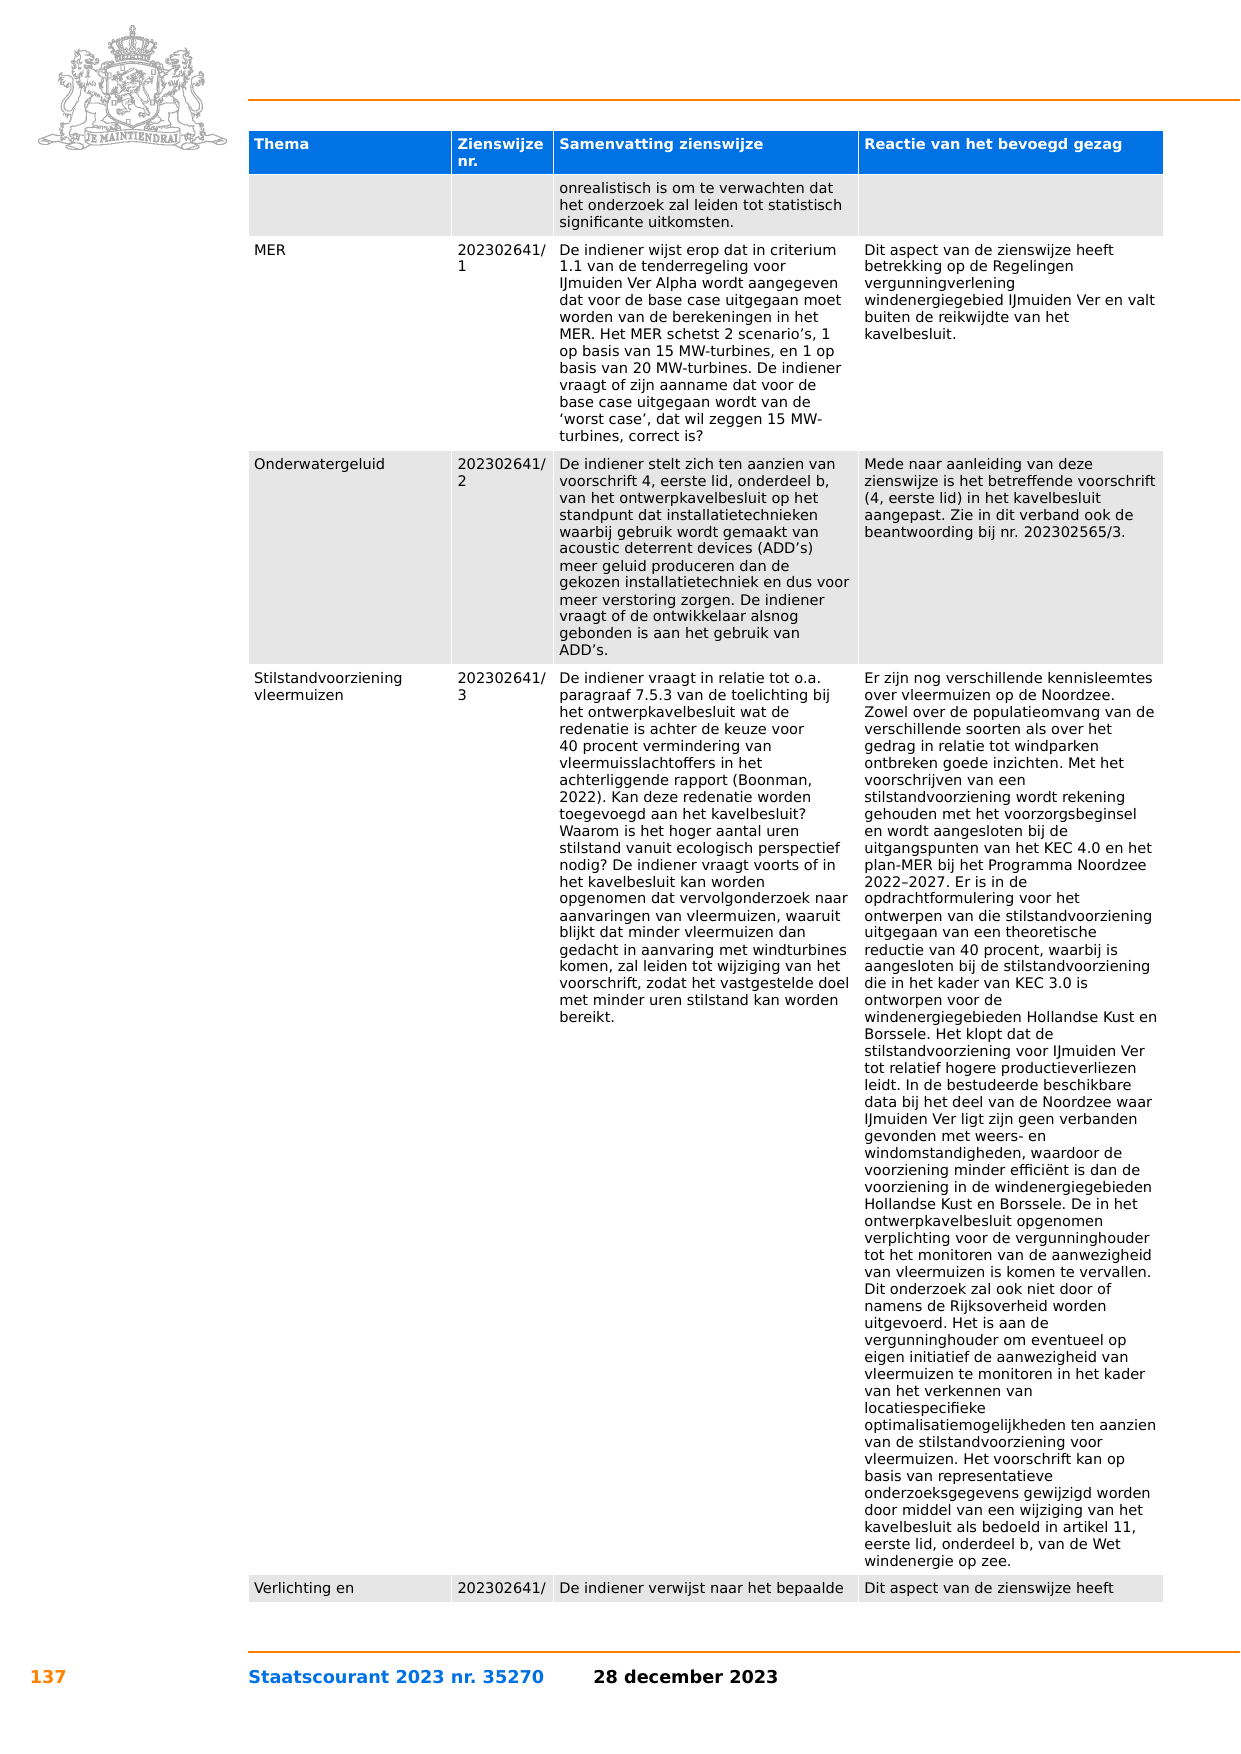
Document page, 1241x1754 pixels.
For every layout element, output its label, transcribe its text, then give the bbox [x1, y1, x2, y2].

table_cell onrealistisch is om te verwachten dat het onderzoek zal leiden tot statistisch significante uitkomsten. [554, 175, 858, 236]
table_cell [249, 175, 451, 236]
table_cell 202302641/ [452, 1575, 553, 1602]
table_cell 202302641/2 [452, 451, 553, 664]
table_cell Mede naar aanleiding van deze zienswijze is het betreffende voorschrift (4, eerste lid) in het kavelbesluit aangepast. Zie in dit verband ook de beantwoording bij nr. 202302565/3. [859, 451, 1163, 664]
table_cell Dit aspect van de zienswijze heeft [859, 1575, 1163, 1602]
table_cell De indiener verwijst naar het bepaalde [554, 1575, 858, 1602]
table_cell De indiener vraagt in relatie tot o.a. paragraaf 7.5.3 van de toelichting bij het ontwerpkavelbesluit wat de redenatie is achter de keuze voor 40 procent vermindering van vleermuisslachtoffers in het achterliggende rapport (Boonman, 2022). Kan deze redenatie worden toegevoegd aan het kavelbesluit? Waarom is het hoger aantal uren stilstand vanuit ecologisch perspectief nodig? De indiener vraagt voorts of in het kavelbesluit kan worden opgenomen dat vervolgonderzoek naar aanvaringen van vleermuizen, waaruit blijkt dat minder vleermuizen dan gedacht in aanvaring met windturbines komen, zal leiden tot wijziging van het voorschrift, zodat het vastgestelde doel met minder uren stilstand kan worden bereikt. [554, 665, 858, 1574]
table_header Samenvatting zienswijze [554, 131, 858, 174]
table_cell Dit aspect van de zienswijze heeft betrekking op de Regelingen vergunningverlening windenergiegebied IJmuiden Ver en valt buiten de reikwijdte van het kavelbesluit. [859, 237, 1163, 450]
table_cell 202302641/1 [452, 237, 553, 450]
table_cell De indiener stelt zich ten aanzien van voorschrift 4, eerste lid, onderdeel b, van het ontwerpkavelbesluit op het standpunt dat installatietechnieken waarbij gebruik wordt gemaakt van acoustic deterrent devices (ADD’s) meer geluid produceren dan de gekozen installatietechniek en dus voor meer verstoring zorgen. De indiener vraagt of de ontwikkelaar alsnog gebonden is aan het gebruik van ADD’s. [554, 451, 858, 664]
table_cell De indiener wijst erop dat in criterium 1.1 van de tenderregeling voor IJmuiden Ver Alpha wordt aangegeven dat voor de base case uitgegaan moet worden van de berekeningen in het MER. Het MER schetst 2 scenario’s, 1 op basis van 15 MW-turbines, en 1 op basis van 20 MW-turbines. De indiener vraagt of zijn aanname dat voor de base case uitgegaan wordt van de ‘worst case’, dat wil zeggen 15 MW-turbines, correct is? [554, 237, 858, 450]
table_cell Verlichting en [249, 1575, 451, 1602]
table_cell [859, 175, 1163, 236]
table_cell 202302641/3 [452, 665, 553, 1574]
table_header Thema [249, 131, 451, 174]
table_cell Er zijn nog verschillende kennisleemtes over vleermuizen op de Noordzee. Zowel over de populatieomvang van de verschillende soorten als over het gedrag in relatie tot windparken ontbreken goede inzichten. Met het voorschrijven van een stilstandvoorziening wordt rekening gehouden met het voorzorgsbeginsel en wordt aangesloten bij de uitgangspunten van het KEC 4.0 en het plan-MER bij het Programma Noordzee 2022–2027. Er is in de opdrachtformulering voor het ontwerpen van die stilstandvoorziening uitgegaan van een theoretische reductie van 40 procent, waarbij is aangesloten bij de stilstandvoorziening die in het kader van KEC 3.0 is ontworpen voor de windenergiegebieden Hollandse Kust en Borssele. Het klopt dat de stilstandvoorziening voor IJmuiden Ver tot relatief hogere productieverliezen leidt. In de bestudeerde beschikbare data bij het deel van de Noordzee waar IJmuiden Ver ligt zijn geen verbanden gevonden met weers- en windomstandigheden, waardoor de voorziening minder efficiënt is dan de voorziening in de windenergiegebieden Hollandse Kust en Borssele. De in het ontwerpkavelbesluit opgenomen verplichting voor de vergunninghouder tot het monitoren van de aanwezigheid van vleermuizen is komen te vervallen. Dit onderzoek zal ook niet door of namens de Rijksoverheid worden uitgevoerd. Het is aan de vergunninghouder om eventueel op eigen initiatief de aanwezigheid van vleermuizen te monitoren in het kader van het verkennen van locatiespecifieke optimalisatiemogelijkheden ten aanzien van de stilstandvoorziening voor vleermuizen. Het voorschrift kan op basis van representatieve onderzoeksgegevens gewijzigd worden door middel van een wijziging van het kavelbesluit als bedoeld in artikel 11, eerste lid, onderdeel b, van de Wet windenergie op zee. [859, 665, 1163, 1574]
table_cell Onderwatergeluid [249, 451, 451, 664]
table_cell MER [249, 237, 451, 450]
table_header Zienswijzenr. [452, 131, 553, 174]
table_cell [452, 175, 553, 236]
table_header Reactie van het bevoegd gezag [859, 131, 1163, 174]
picture [38, 25, 227, 150]
table_cell Stilstandvoorziening vleermuizen [249, 665, 451, 1574]
